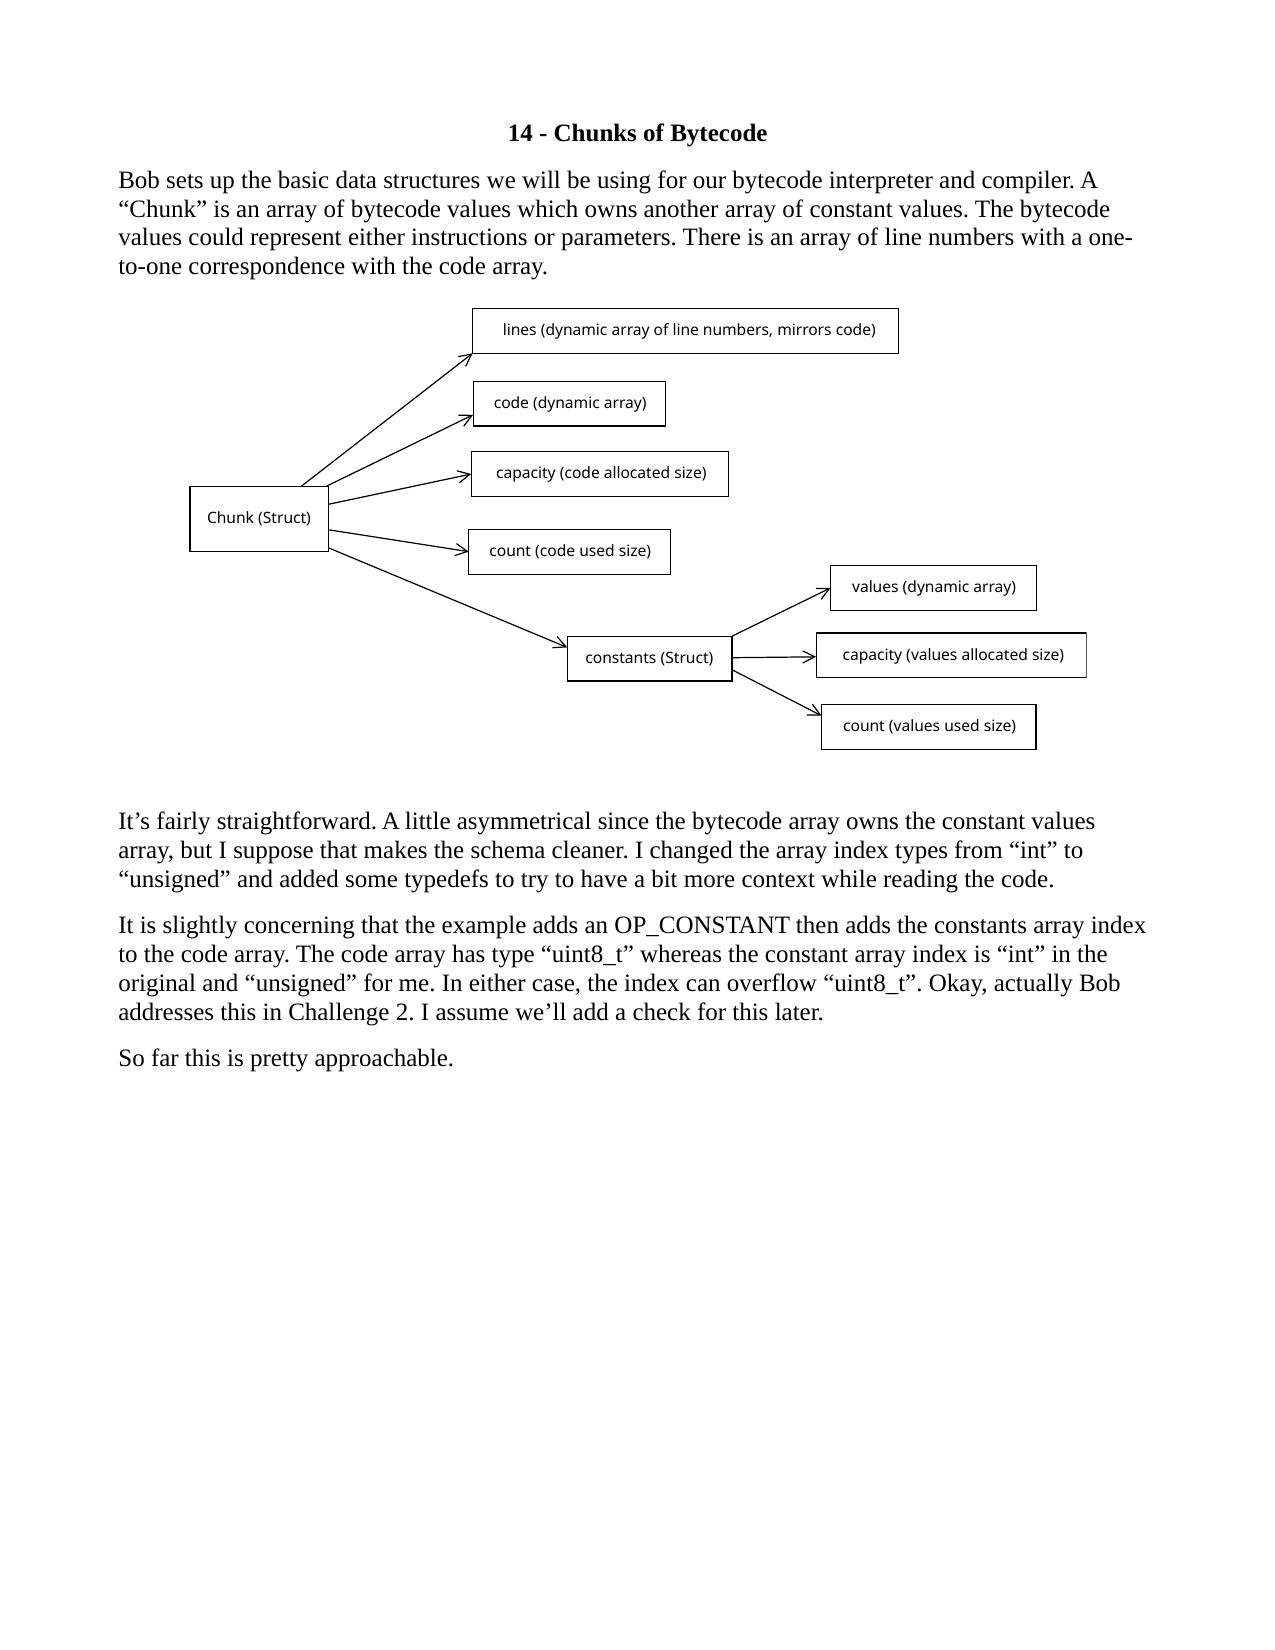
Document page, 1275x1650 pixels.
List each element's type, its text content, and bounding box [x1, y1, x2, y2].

text It is slightly concerning that the example adds an OP_CONSTANT then adds the constants array index to the code array. The code array has type “uint8_t” whereas the constant array index is “int” in the original and “unsigned” for me. In either case, the index can overflow “uint8_t”. Okay, actually Bob addresses this in Challenge 2. I assume we’ll add a check for this later. [118, 910, 1157, 1025]
text Bob sets up the basic data structures we will be using for our bytecode interpreter and compiler. A “Chunk” is an array of bytecode values which owns another array of constant values. The bytecode values could represent either instructions or parameters. There is an array of line numbers with a one-to-one correspondence with the code array. [118, 165, 1157, 280]
text So far this is pretty approachable. [118, 1043, 1157, 1072]
text It’s fairly straightforward. A little asymmetrical since the bytecode array owns the constant values array, but I suppose that makes the schema cleaner. I changed the array index types from “int” to “unsigned” and added some typedefs to try to have a bit more context while reading the code. [118, 806, 1157, 892]
text 14 - Chunks of Bytecode [118, 118, 1157, 147]
